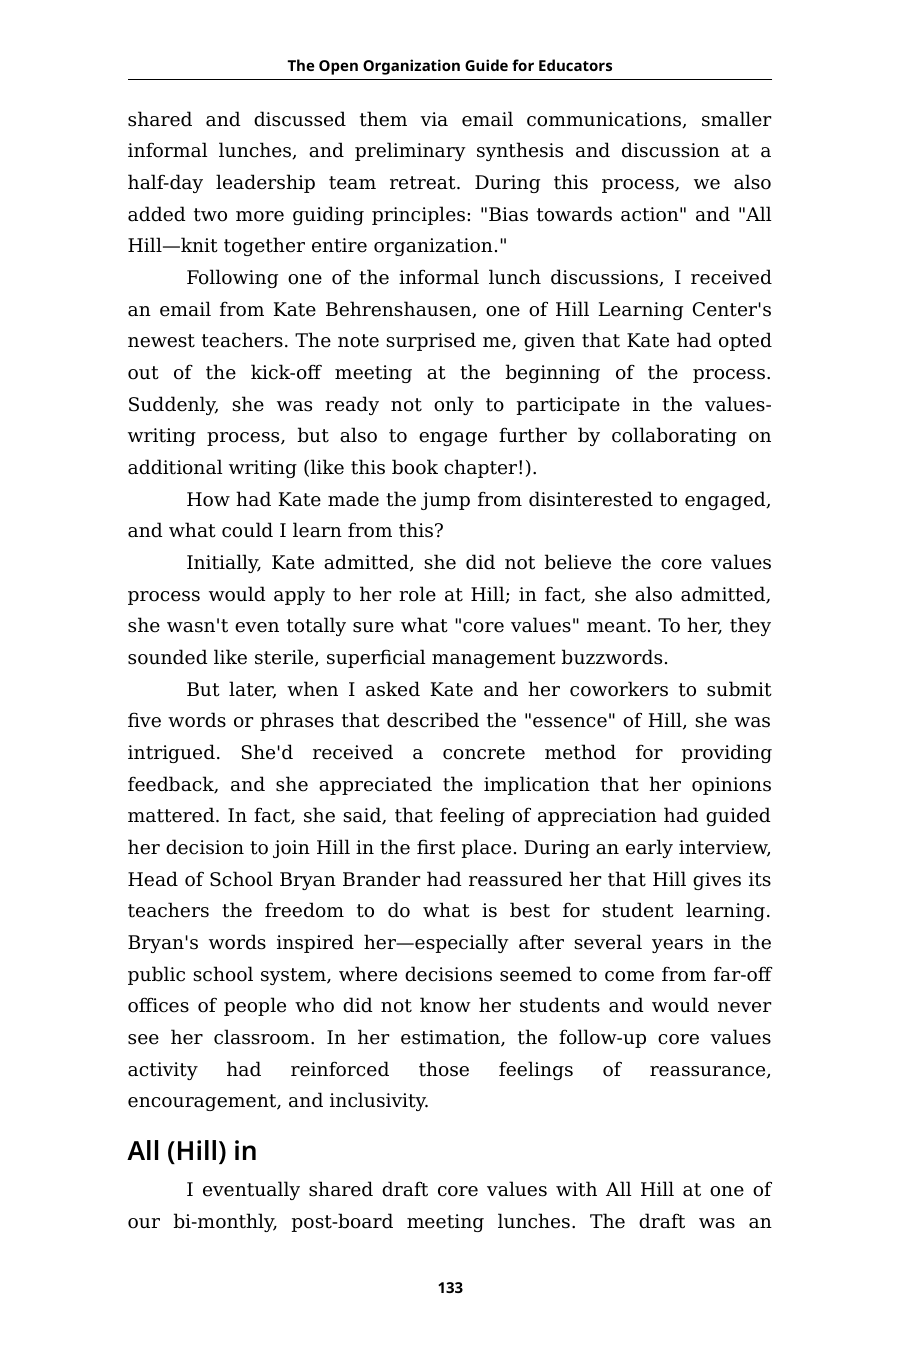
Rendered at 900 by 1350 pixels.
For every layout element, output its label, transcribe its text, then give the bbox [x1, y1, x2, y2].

text Initially, Kate admitted, she did not believe the core values process would apply to her role at Hill; in fact, she also admitted, she wasn't even totally sure what "core values" meant. To her, they sounded like sterile, superficial management buzzwords. [127, 552, 772, 669]
text How had Kate made the jump from disinterested to engaged, and what could I learn from this? [127, 489, 772, 542]
text Following one of the informal lunch discussions, I received an email from Kate Behrenshausen, one of Hill Learning Center's newest teachers. The note surprised me, given that Kate had opted out of the kick-off meeting at the beginning of the process. Suddenly, she was ready not only to participate in the values-writing process, but also to engage further by collaborating on additional writing (like this book chapter!). [127, 267, 772, 479]
text But later, when I asked Kate and her coworkers to submit five words or phrases that described the "essence" of Hill, she was intrigued. She'd received a concrete method for providing feedback, and she appreciated the implication that her opinions mattered. In fact, she said, that feeling of appreciation had guided her decision to join Hill in the first place. During an early interview, Head of School Bryan Brander had reassured her that Hill gives its teachers the freedom to do what is best for student learning. Bryan's words inspired her—especially after several years in the public school system, where decisions seemed to come from far-off offices of people who did not know her students and would never see her classroom. In her estimation, the follow-up core values activity had reinforced those feelings of reassurance, encouragement, and inclusivity. [127, 679, 772, 1112]
text I eventually shared draft core values with All Hill at one of our bi-monthly, post-board meeting lunches. The draft was an [127, 1179, 772, 1233]
subtitle All (Hill) in [127, 1137, 772, 1167]
text shared and discussed them via email communications, smaller informal lunches, and preliminary synthesis and discussion at a half-day leadership team retreat. During this process, we also added two more guiding principles: "Bias towards action" and "All Hill—knit together entire organization." [127, 109, 772, 257]
